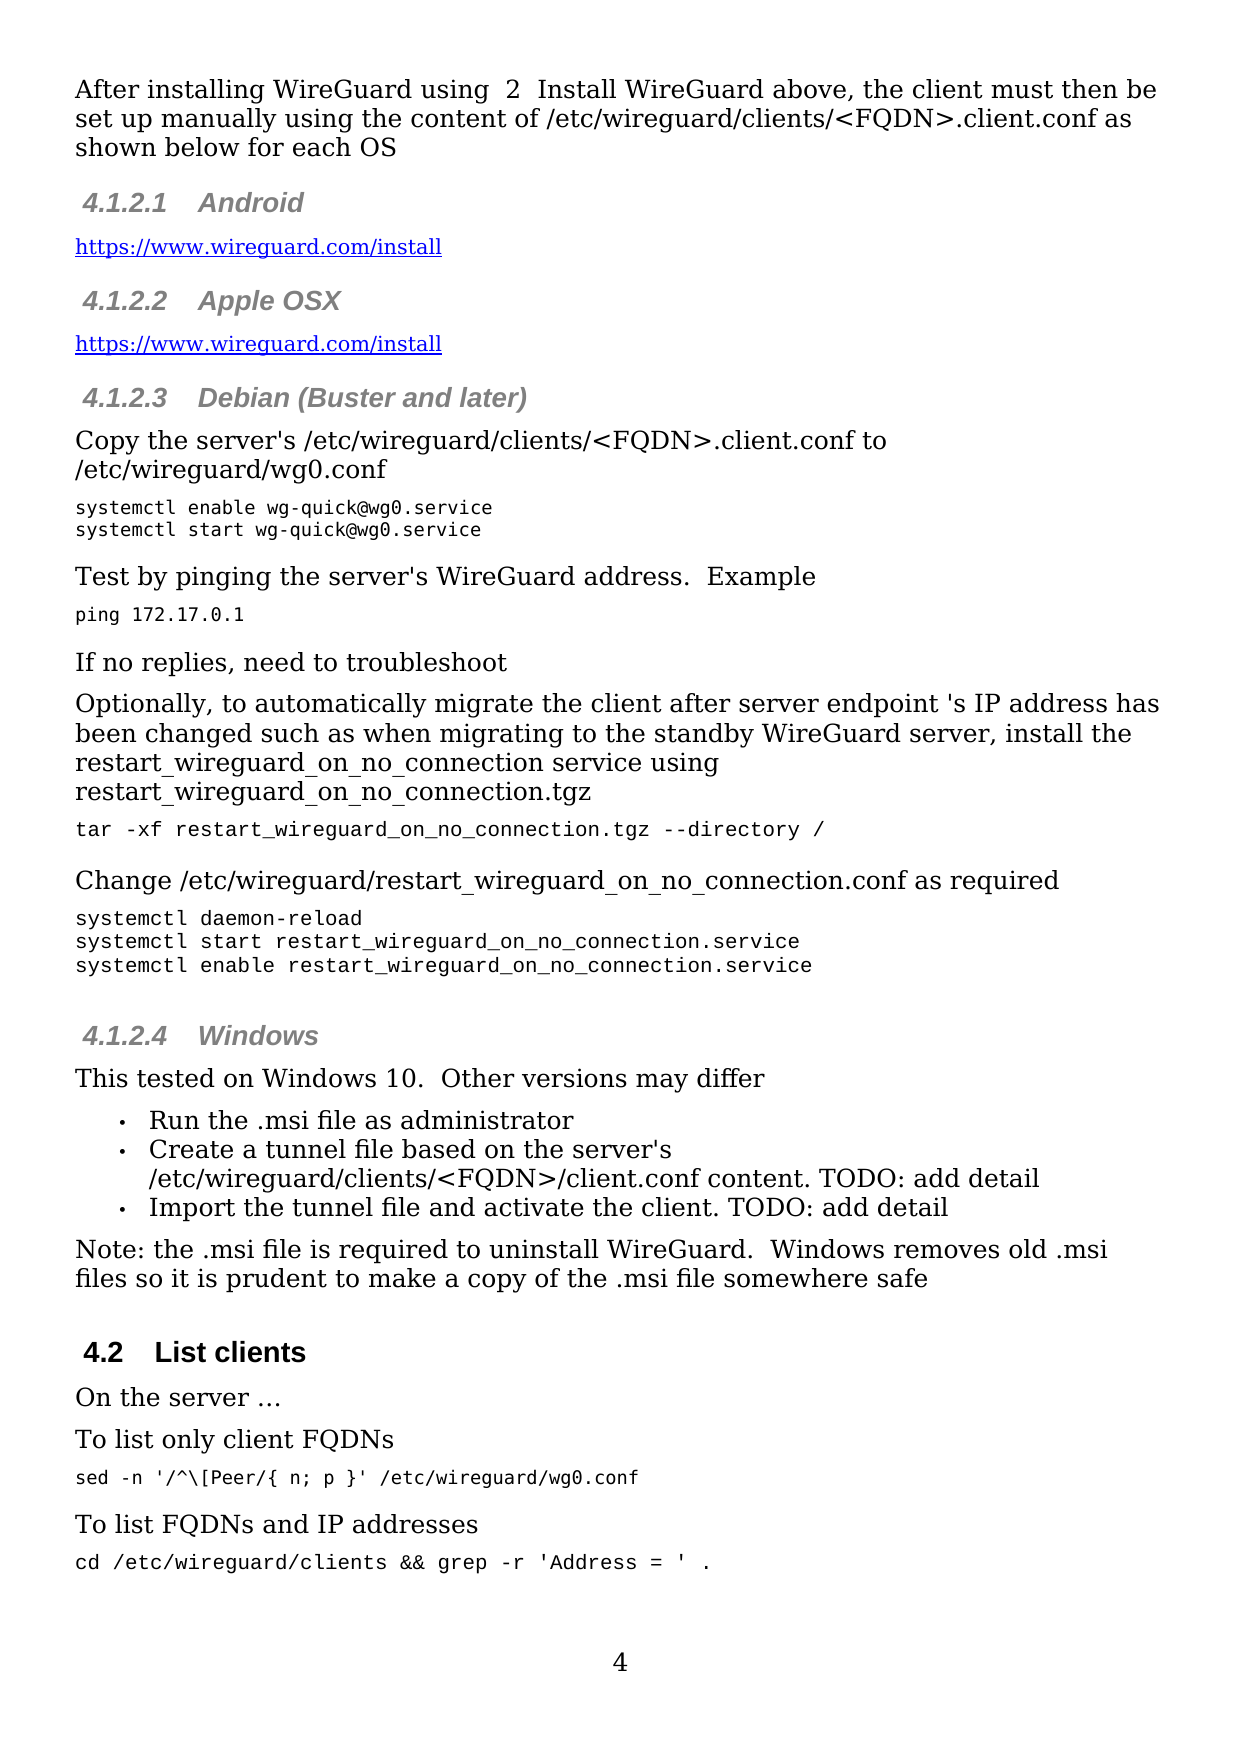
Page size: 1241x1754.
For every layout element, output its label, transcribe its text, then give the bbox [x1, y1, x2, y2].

text systemctl daemon-reload [75, 908, 1166, 931]
text Test by pinging the server's WireGuard address. Example [75, 563, 1166, 592]
text Note: the .msi file is required to uninstall WireGuard. Windows removes old .msi files so it is prudent to make a copy of the .msi file somewhere safe [75, 1235, 1166, 1293]
text To list only client FQDNs [75, 1425, 1166, 1454]
list Run the .msi file as administrator [119, 1106, 1166, 1135]
text This tested on Windows 10. Other versions may differ [75, 1064, 1166, 1093]
text https://www.wireguard.com/install [75, 231, 1166, 260]
subtitle Debian (Buster and later) [75, 383, 1166, 414]
subtitle List clients [75, 1336, 1166, 1368]
text Optionally, to automatically migrate the client after server endpoint 's IP address has been changed such as when migrating to the standby WireGuard server, install the restart_wireguard_on_no_connection service using restart_wireguard_on_no_connection.tgz [75, 690, 1166, 806]
list Import the tunnel file and activate the client. TODO: add detail [119, 1193, 1166, 1222]
text To list FQDNs and IP addresses [75, 1511, 1166, 1540]
text https://www.wireguard.com/install [75, 328, 1166, 358]
text tar -xf restart_wireguard_on_no_connection.tgz --directory / [75, 819, 1166, 842]
list Create a tunnel file based on the server's /etc/wireguard/clients/<FQDN>/client.conf content. TODO: add detail [119, 1135, 1166, 1193]
text systemctl enable wg-quick@wg0.service [75, 497, 1166, 519]
text ping 172.17.0.1 [75, 604, 1166, 626]
text If no replies, need to troubleshoot [75, 648, 1166, 677]
text systemctl start wg-quick@wg0.service [75, 519, 1166, 541]
text Copy the server's /etc/wireguard/clients/<FQDN>.client.conf to /etc/wireguard/wg0.conf [75, 426, 1166, 484]
text On the server … [75, 1383, 1166, 1413]
text After installing WireGuard using 2 Install WireGuard above, the client must then be set up manually using the content of /etc/wireguard/clients/<FQDN>.client.conf as shown below for each OS [75, 75, 1166, 162]
text sed -n '/^\[Peer/{ n; p }' /etc/wireguard/wg0.conf [75, 1467, 1166, 1489]
text systemctl start restart_wireguard_on_no_connection.service [75, 931, 1166, 955]
subtitle Android [75, 187, 1166, 218]
text cd /etc/wireguard/clients && grep -r 'Address = ' . [75, 1552, 1166, 1576]
subtitle Windows [75, 1021, 1166, 1052]
subtitle Apple OSX [75, 285, 1166, 316]
text Change /etc/wireguard/restart_wireguard_on_no_connection.conf as required [75, 866, 1166, 895]
text systemctl enable restart_wireguard_on_no_connection.service [75, 955, 1166, 979]
